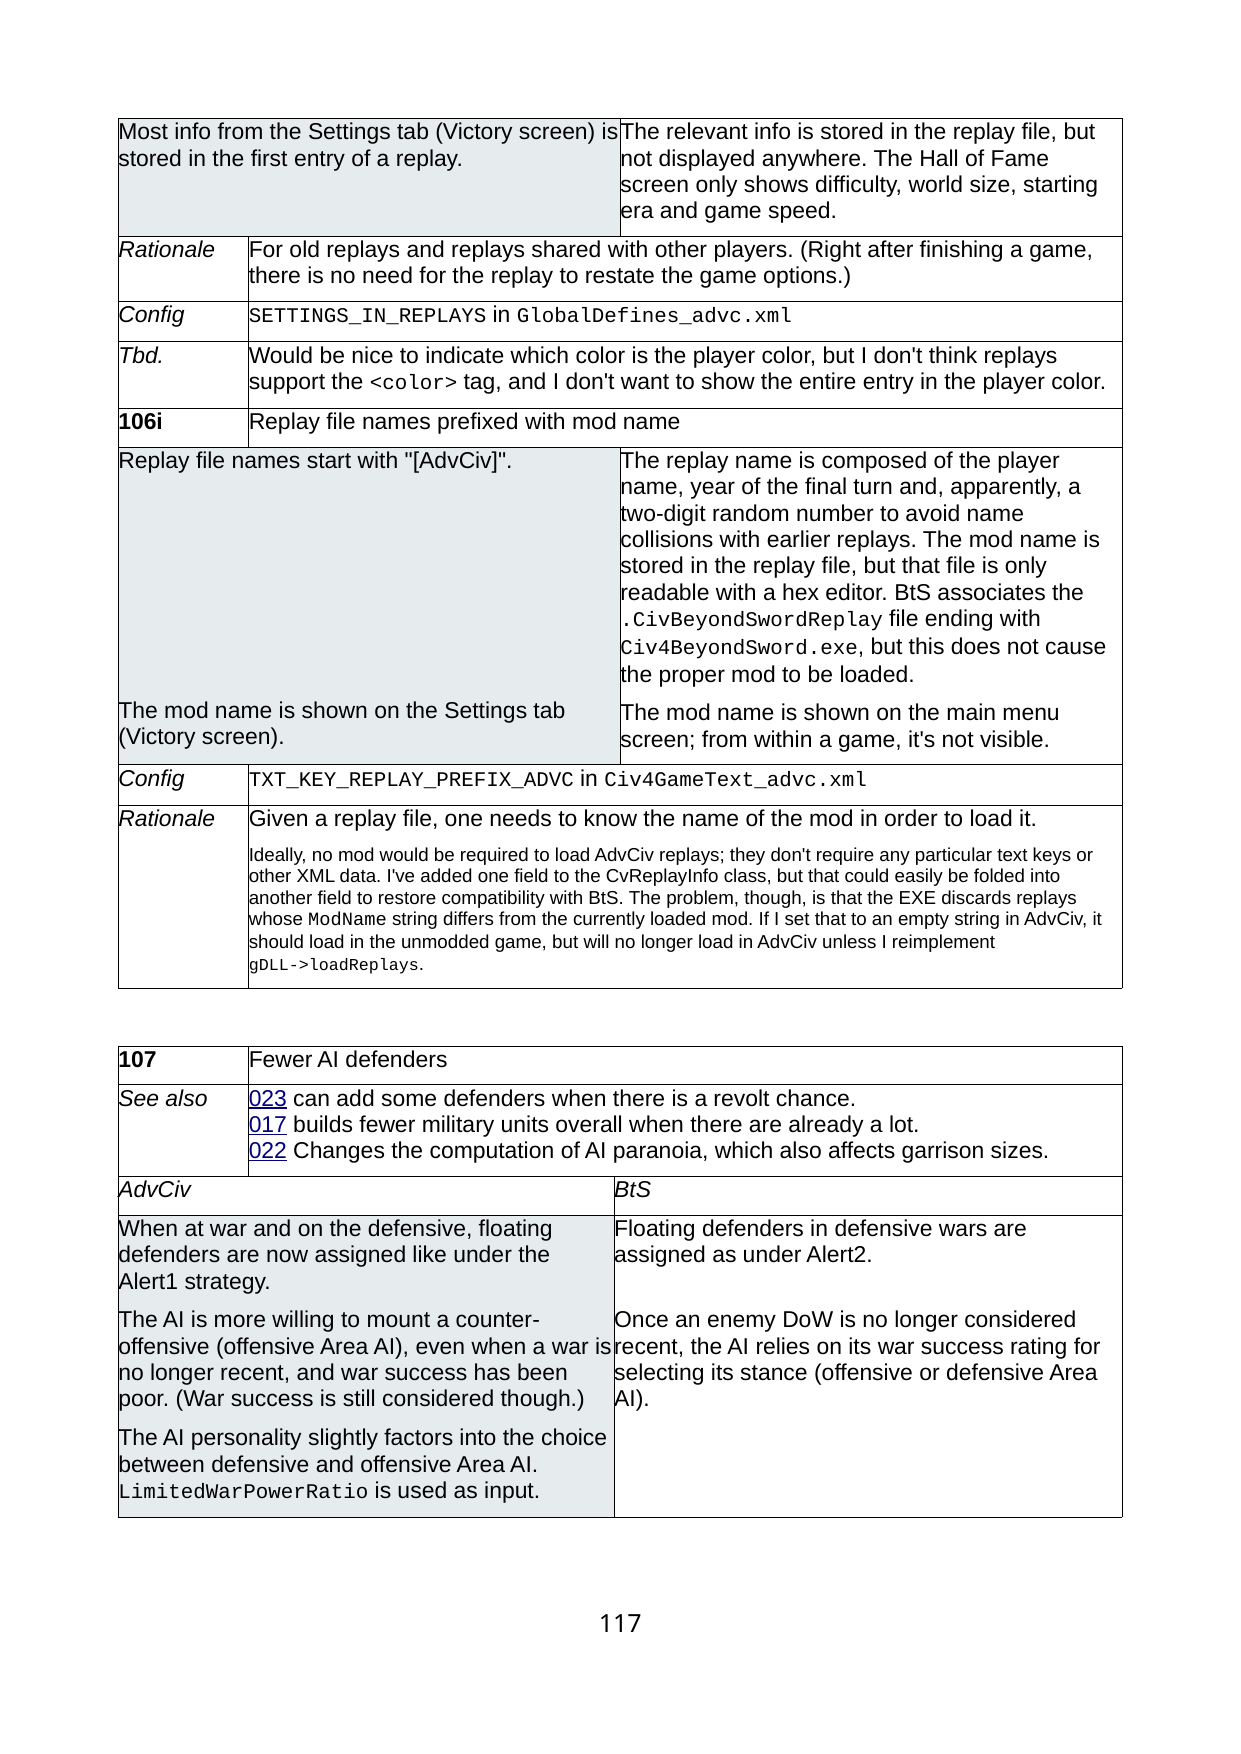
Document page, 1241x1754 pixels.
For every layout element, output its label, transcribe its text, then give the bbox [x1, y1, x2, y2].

table_cell BtS [615, 1177, 1122, 1215]
table_cell Rationale [119, 237, 248, 301]
table_cell Rationale [119, 806, 248, 988]
table_cell Config [119, 302, 248, 341]
table_cell SETTINGS_IN_REPLAYS in GlobalDefines_advc.xml [249, 302, 1122, 341]
table_cell When at war and on the defensive, floating defenders are now assigned like under the Alert1 strategy. The AI is more willing to mount a counter­offensive (offensive Area AI), even when a war is no longer recent, and war success has been poor. (War success is still considered though.) The AI personality slightly factors into the choice between defensive and offensive Area AI. LimitedWarPowerRatio is used as input. [119, 1216, 614, 1517]
table_cell Config [119, 765, 248, 804]
table_cell 023 can add some defenders when there is a revolt chance. 017 builds fewer military units overall when there are already a lot. 022 Changes the computation of AI paranoia, which also affects garrison sizes. [249, 1085, 1122, 1176]
table_cell Replay file names prefixed with mod name [249, 409, 1122, 447]
table_header 107 [119, 1047, 248, 1084]
table_header Fewer AI defenders [249, 1047, 1122, 1084]
table_cell 106i [119, 409, 248, 447]
table_cell See also [119, 1085, 248, 1176]
table_cell The relevant info is stored in the replay file, but not displayed anywhere. The Hall of Fame screen only shows difficulty, world size, starting era and game speed. [621, 119, 1122, 236]
table_cell The replay name is composed of the player name, year of the final turn and, apparently, a two-digit random number to avoid name collisions with earlier replays. The mod name is stored in the replay file, but that file is only readable with a hex editor. BtS associates the .CivBeyondSwordReplay file ending with Civ4BeyondSword.exe, but this does not cause the proper mod to be loaded. The mod name is shown on the main menu screen; from within a game, it's not visible. [621, 448, 1122, 764]
table_cell Most info from the Settings tab (Victory screen) is stored in the first entry of a replay. [119, 119, 620, 236]
table_cell Would be nice to indicate which color is the player color, but I don't think replays support the <color> tag, and I don't want to show the entire entry in the player color. [249, 342, 1122, 408]
table_cell AdvCiv [119, 1177, 614, 1215]
table_cell TXT_KEY_REPLAY_PREFIX_ADVC in Civ4GameText_advc.xml [249, 765, 1122, 804]
table_cell Replay file names start with "[AdvCiv]". The mod name is shown on the Settings tab (Victory screen). [119, 448, 620, 764]
table_cell For old replays and replays shared with other players. (Right after finishing a game, there is no need for the replay to restate the game options.) [249, 237, 1122, 301]
table_cell Given a replay file, one needs to know the name of the mod in order to load it. Ideally, no mod would be required to load AdvCiv replays; they don't require any particular text keys or other XML data. I've added one field to the CvReplayInfo class, but that could easily be folded into another field to restore compatibility with BtS. The problem, though, is that the EXE discards replays whose ModName string differs from the currently loaded mod. If I set that to an empty string in AdvCiv, it should load in the unmodded game, but will no longer load in AdvCiv unless I reimplement gDLL->loadReplays. [249, 806, 1122, 988]
table_cell Tbd. [119, 342, 248, 408]
table_cell Floating defenders in defensive wars are assigned as under Alert2. Once an enemy DoW is no longer considered recent, the AI relies on its war success rating for selecting its stance (offensive or defensive Area AI). [615, 1216, 1122, 1517]
